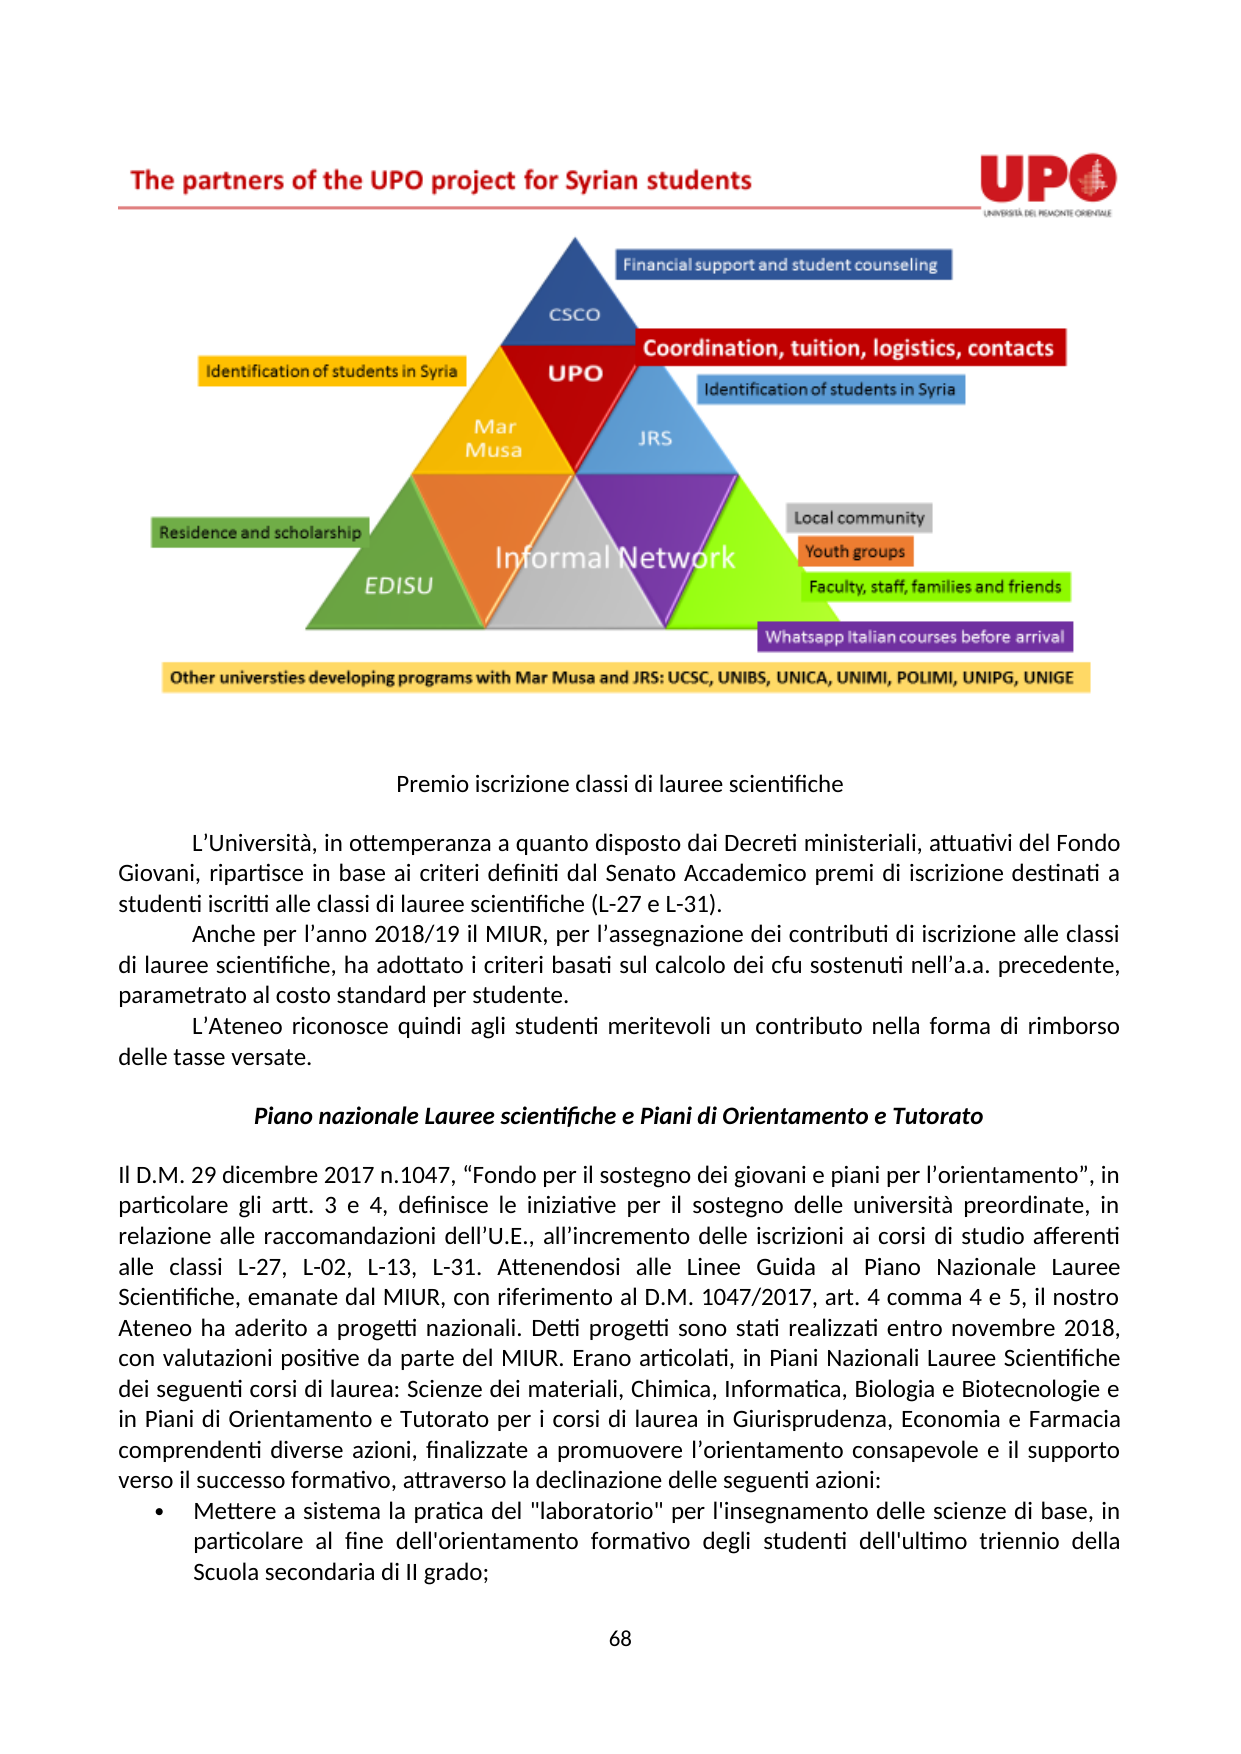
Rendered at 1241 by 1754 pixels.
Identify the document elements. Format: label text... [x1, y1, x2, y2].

text Anche per l’anno 2018/19 il MIUR, per l’assegnazione dei contributi di iscrizione alle classi di lauree scientifiche, ha adottato i criteri basati sul calcolo dei cfu sostenuti nell’a.a. precedente, parametrato al costo standard per studente. [118, 918, 1122, 1010]
text Piano nazionale Lauree scientifiche e Piani di Orientamento e Tutorato [118, 1100, 1122, 1130]
text L’Ateneo riconosce quindi agli studenti meritevoli un contributo nella forma di rimborso delle tasse versate. [118, 1010, 1122, 1071]
list Mettere a sistema la pratica del "laboratorio" per l'insegnamento delle scienze di base, in particolare al fine dell'orientamento formativo degli studenti dell'ultimo triennio della Scuola secondaria di II grado; [156, 1495, 1122, 1586]
text Premio iscrizione classi di lauree scientifiche [118, 768, 1122, 798]
text L’Università, in ottemperanza a quanto disposto dai Decreti ministeriali, attuativi del Fondo Giovani, ripartisce in base ai criteri definiti dal Senato Accademico premi di iscrizione destinati a studenti iscritti alle classi di lauree scientifiche (L-27 e L-31). [118, 827, 1122, 918]
text Il D.M. 29 dicembre 2017 n.1047, “Fondo per il sostegno dei giovani e piani per l’orientamento”, in particolare gli artt. 3 e 4, definisce le iniziative per il sostegno delle università preordinate, in relazione alle raccomandazioni dell’U.E., all’incremento delle iscrizioni ai corsi di studio afferenti alle classi L-27, L-02, L-13, L-31. Attenendosi alle Linee Guida al Piano Nazionale Lauree Scientifiche, emanate dal MIUR, con riferimento al D.M. 1047/2017, art. 4 comma 4 e 5, il nostro Ateneo ha aderito a progetti nazionali. Detti progetti sono stati realizzati entro novembre 2018, con valutazioni positive da parte del MIUR. Erano articolati, in Piani Nazionali Lauree Scientifiche dei seguenti corsi di laurea: Scienze dei materiali, Chimica, Informatica, Biologia e Biotecnologie e in Piani di Orientamento e Tutorato per i corsi di laurea in Giurisprudenza, Economia e Farmacia comprendenti diverse azioni, finalizzate a promuovere l’orientamento consapevole e il supporto verso il successo formativo, attraverso la declinazione delle seguenti azioni: [118, 1159, 1122, 1495]
